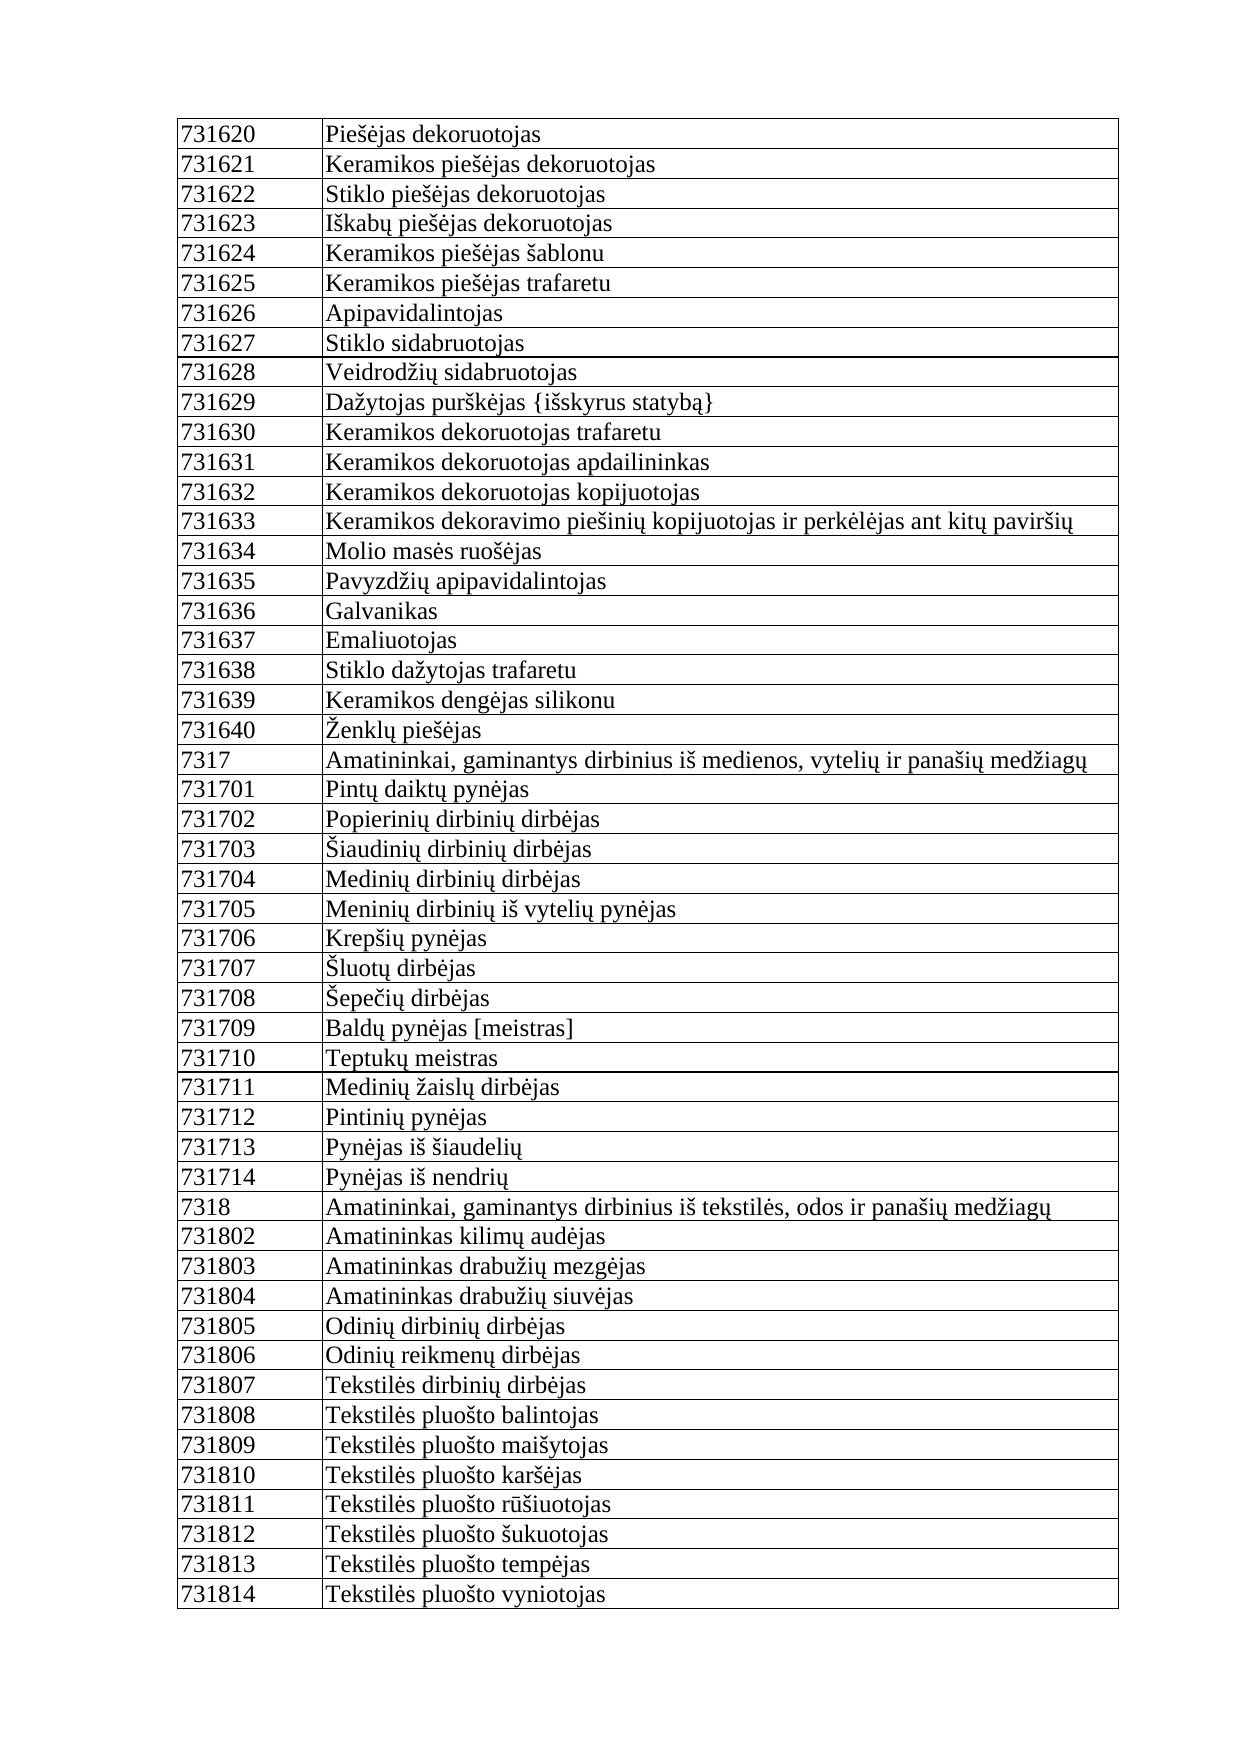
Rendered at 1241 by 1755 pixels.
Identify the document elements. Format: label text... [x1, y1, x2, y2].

table_cell 731708 [178, 983, 322, 1012]
table_cell Krepšių pynėjas [323, 924, 1118, 952]
table_cell Šluotų dirbėjas [323, 953, 1118, 982]
table_cell 731706 [178, 924, 322, 952]
table_cell Ženklų piešėjas [323, 715, 1118, 744]
table_cell Amatininkai, gaminantys dirbinius iš tekstilės, odos ir panašių medžiagų [323, 1192, 1118, 1220]
table_cell 731802 [178, 1221, 322, 1250]
table_cell Pynėjas iš šiaudelių [323, 1132, 1118, 1161]
table_cell 731701 [178, 775, 322, 803]
table_cell Odinių reikmenų dirbėjas [323, 1341, 1118, 1369]
table_cell 731632 [178, 477, 322, 505]
table_cell 731640 [178, 715, 322, 744]
table_cell Keramikos piešėjas dekoruotojas [323, 149, 1118, 178]
table_cell Teptukų meistras [323, 1043, 1118, 1071]
table_cell Pynėjas iš nendrių [323, 1162, 1118, 1191]
table_cell 731637 [178, 626, 322, 654]
table_cell Keramikos dekoruotojas apdailininkas [323, 447, 1118, 476]
table_cell 731703 [178, 834, 322, 863]
table_cell 731813 [178, 1549, 322, 1578]
table_cell 731712 [178, 1102, 322, 1131]
table_cell 731625 [178, 268, 322, 297]
table_cell Šiaudinių dirbinių dirbėjas [323, 834, 1118, 863]
table_cell 731622 [178, 179, 322, 207]
table_cell Stiklo dažytojas trafaretu [323, 655, 1118, 684]
table_cell 731805 [178, 1311, 322, 1339]
table_cell Amatininkas kilimų audėjas [323, 1221, 1118, 1250]
table_cell 731634 [178, 536, 322, 565]
table_cell 731633 [178, 506, 322, 535]
table_cell 731709 [178, 1013, 322, 1042]
table_cell 731804 [178, 1281, 322, 1310]
table_cell Tekstilės dirbinių dirbėjas [323, 1370, 1118, 1399]
table_cell Iškabų piešėjas dekoruotojas [323, 209, 1118, 237]
table_cell Amatininkai, gaminantys dirbinius iš medienos, vytelių ir panašių medžiagų [323, 745, 1118, 773]
table_cell 731623 [178, 209, 322, 237]
table_cell Odinių dirbinių dirbėjas [323, 1311, 1118, 1339]
table_cell Veidrodžių sidabruotojas [323, 358, 1118, 386]
table_cell Pavyzdžių apipavidalintojas [323, 566, 1118, 595]
table_cell Popierinių dirbinių dirbėjas [323, 804, 1118, 833]
table_cell 731639 [178, 685, 322, 714]
table_cell Molio masės ruošėjas [323, 536, 1118, 565]
table_cell 731629 [178, 387, 322, 416]
table_cell Šepečių dirbėjas [323, 983, 1118, 1012]
table_cell 731810 [178, 1460, 322, 1488]
table_cell Tekstilės pluošto karšėjas [323, 1460, 1118, 1488]
table_cell Keramikos piešėjas šablonu [323, 238, 1118, 267]
table_cell Tekstilės pluošto rūšiuotojas [323, 1490, 1118, 1518]
table_cell Amatininkas drabužių siuvėjas [323, 1281, 1118, 1310]
table_cell Keramikos dekoruotojas kopijuotojas [323, 477, 1118, 505]
table_cell 7317 [178, 745, 322, 773]
table_cell 731635 [178, 566, 322, 595]
table_cell Emaliuotojas [323, 626, 1118, 654]
table_cell 731807 [178, 1370, 322, 1399]
table_cell 731704 [178, 864, 322, 893]
table_cell 731627 [178, 328, 322, 356]
table_cell Tekstilės pluošto šukuotojas [323, 1519, 1118, 1548]
table_cell Galvanikas [323, 596, 1118, 624]
table_cell 731713 [178, 1132, 322, 1161]
table_cell 731624 [178, 238, 322, 267]
table_cell Piešėjas dekoruotojas [323, 119, 1118, 148]
table_cell Amatininkas drabužių mezgėjas [323, 1251, 1118, 1280]
table_cell Keramikos piešėjas trafaretu [323, 268, 1118, 297]
table_cell 731620 [178, 119, 322, 148]
table_cell 731803 [178, 1251, 322, 1280]
table_cell Dažytojas purškėjas {išskyrus statybą} [323, 387, 1118, 416]
table_cell 731621 [178, 149, 322, 178]
table_cell 731702 [178, 804, 322, 833]
table_cell Tekstilės pluošto balintojas [323, 1400, 1118, 1429]
table_cell 731626 [178, 298, 322, 327]
table_cell Pintinių pynėjas [323, 1102, 1118, 1131]
table_cell Tekstilės pluošto maišytojas [323, 1430, 1118, 1459]
table_cell Tekstilės pluošto vyniotojas [323, 1579, 1118, 1608]
table_cell 731638 [178, 655, 322, 684]
table_cell 731711 [178, 1073, 322, 1101]
table_cell Stiklo sidabruotojas [323, 328, 1118, 356]
table_cell 7318 [178, 1192, 322, 1220]
table_cell 731636 [178, 596, 322, 624]
table_cell Stiklo piešėjas dekoruotojas [323, 179, 1118, 207]
table_cell 731630 [178, 417, 322, 446]
table_cell 731710 [178, 1043, 322, 1071]
table_cell Meninių dirbinių iš vytelių pynėjas [323, 894, 1118, 922]
table_cell Keramikos dengėjas silikonu [323, 685, 1118, 714]
table_cell Baldų pynėjas [meistras] [323, 1013, 1118, 1042]
table_cell 731814 [178, 1579, 322, 1608]
table_cell 731707 [178, 953, 322, 982]
table_cell 731808 [178, 1400, 322, 1429]
table_cell 731809 [178, 1430, 322, 1459]
table_cell 731705 [178, 894, 322, 922]
table_cell Medinių žaislų dirbėjas [323, 1073, 1118, 1101]
table_cell 731631 [178, 447, 322, 476]
table_cell Medinių dirbinių dirbėjas [323, 864, 1118, 893]
table_cell 731812 [178, 1519, 322, 1548]
table_cell 731628 [178, 358, 322, 386]
table_cell Keramikos dekoravimo piešinių kopijuotojas ir perkėlėjas ant kitų paviršių [323, 506, 1118, 535]
table_cell 731811 [178, 1490, 322, 1518]
table_cell 731806 [178, 1341, 322, 1369]
table_cell Keramikos dekoruotojas trafaretu [323, 417, 1118, 446]
table_cell Pintų daiktų pynėjas [323, 775, 1118, 803]
table_cell Tekstilės pluošto tempėjas [323, 1549, 1118, 1578]
table_cell 731714 [178, 1162, 322, 1191]
table_cell Apipavidalintojas [323, 298, 1118, 327]
